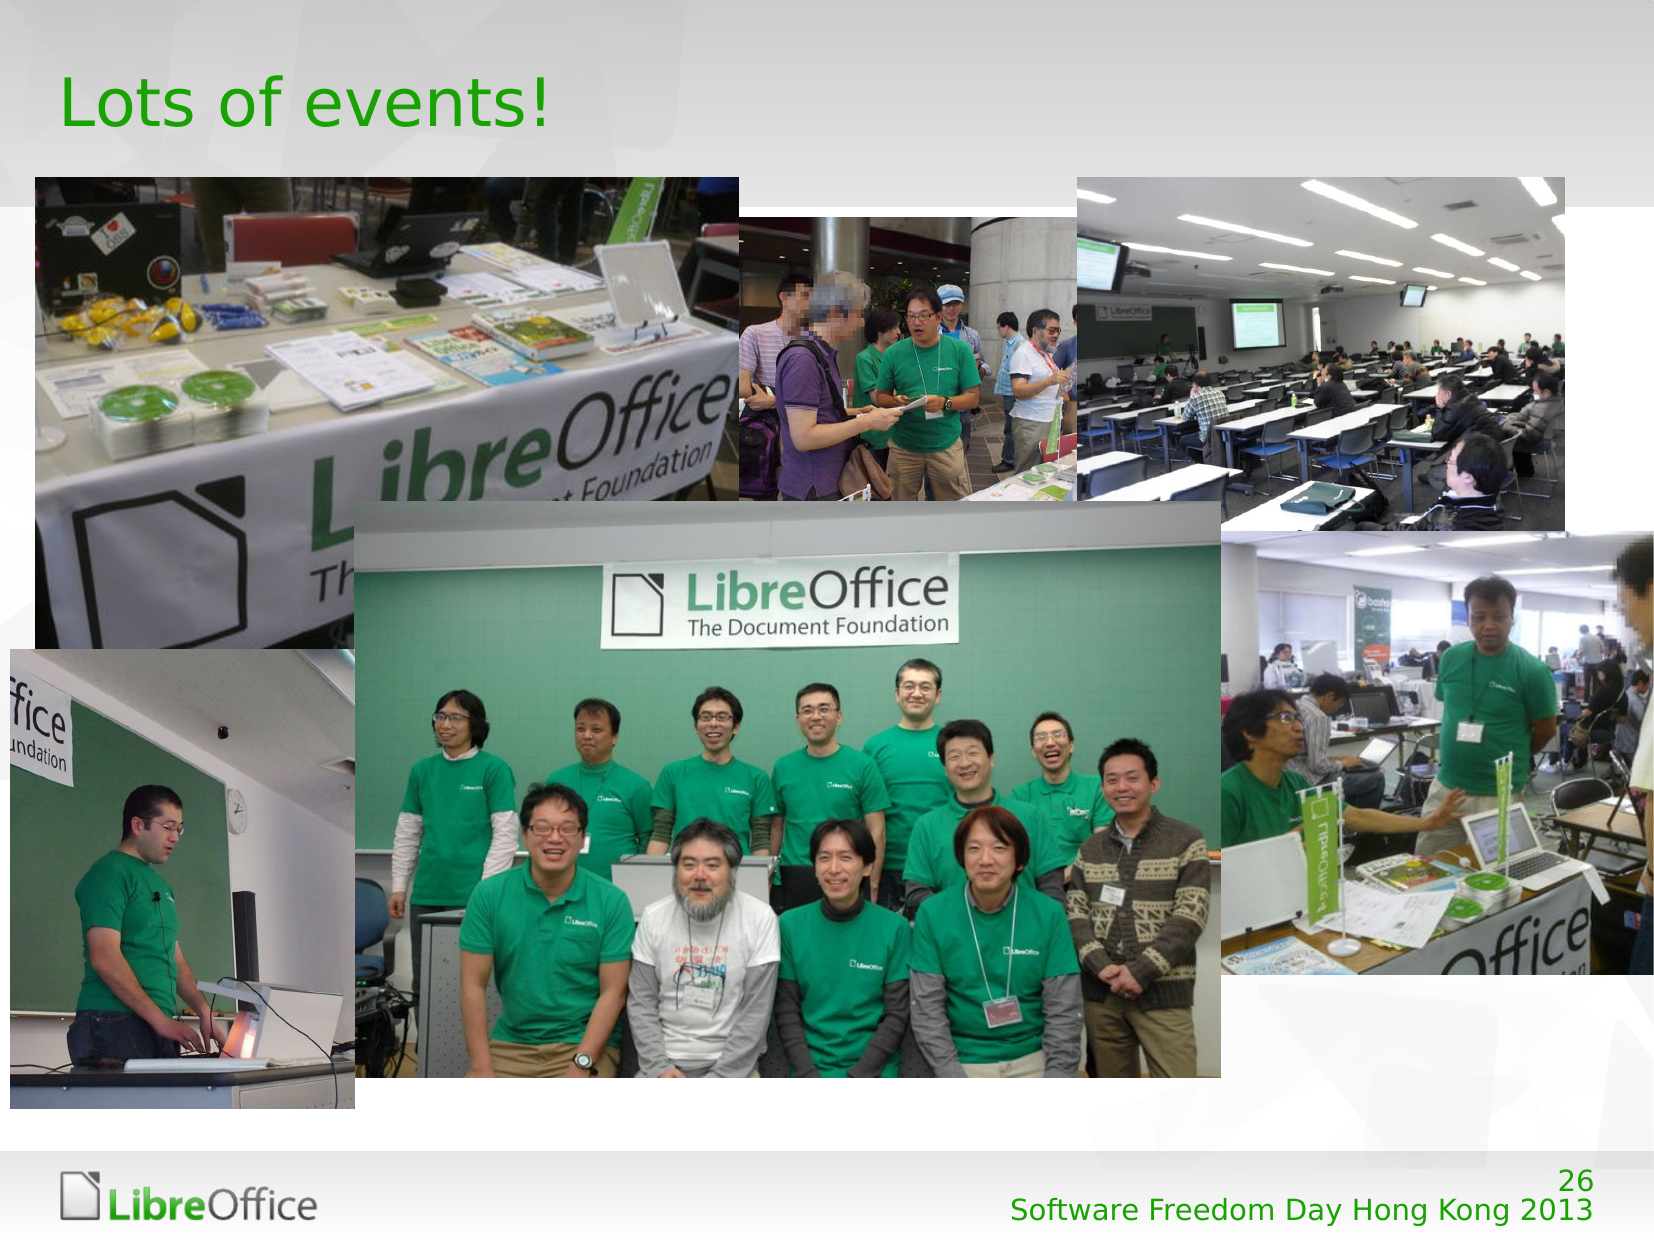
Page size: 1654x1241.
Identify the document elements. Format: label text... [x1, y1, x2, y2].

picture [41, 1152, 337, 1240]
title Lots of events! [59, 29, 1595, 178]
picture [0, 0, 1654, 1169]
